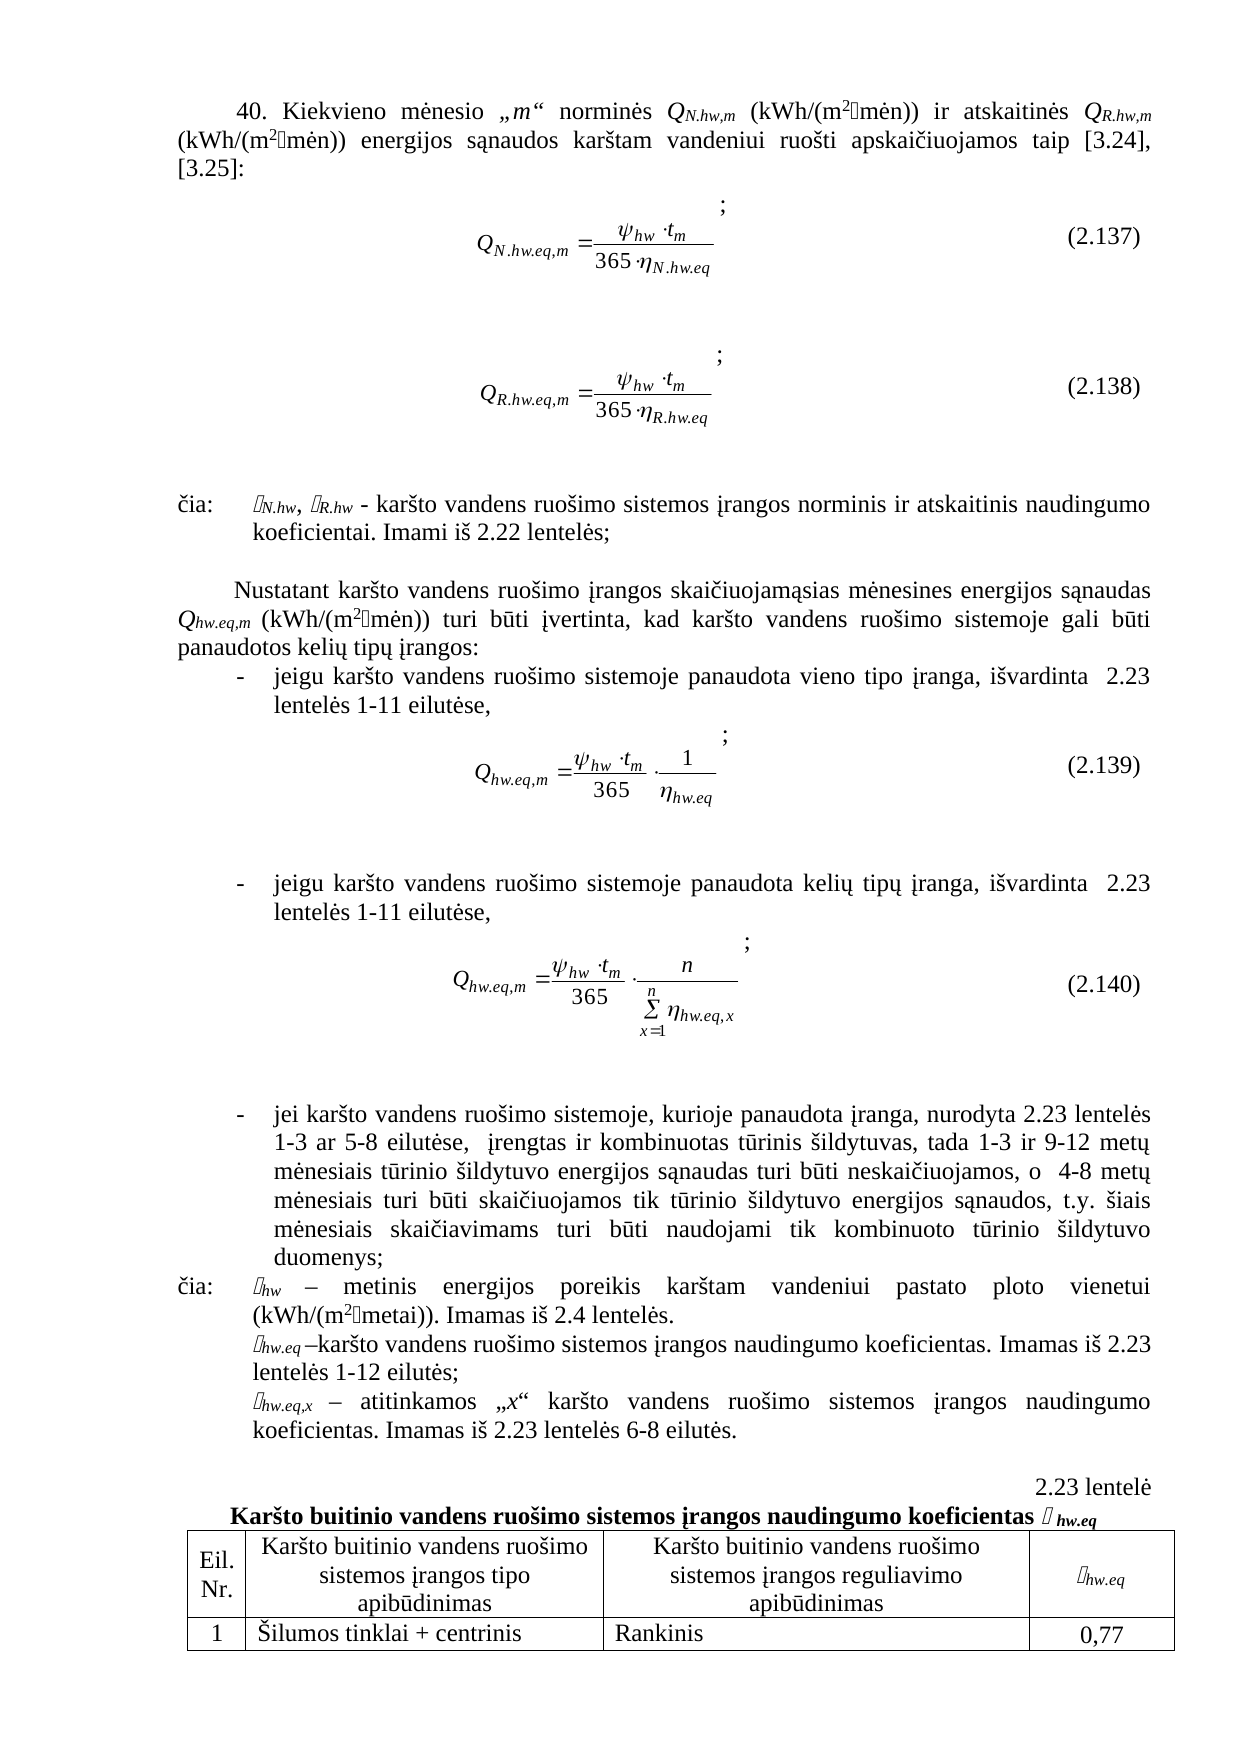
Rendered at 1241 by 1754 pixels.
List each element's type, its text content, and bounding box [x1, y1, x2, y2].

table_header Eil. Nr. [188, 1531, 245, 1617]
table_header (2.140) [1023, 926, 1152, 1041]
table_header ; [177, 719, 1023, 811]
text - jeigu karšto vandens ruošimo sistemoje panaudota vieno tipo įranga, išvardinta 2.23 lentelės 1-11 eilutėse, [236, 661, 1152, 719]
table_cell Šilumos tinklai + centrinis [246, 1618, 603, 1650]
table_header (2.139) [1023, 719, 1152, 811]
text Karšto buitinio vandens ruošimo sistemos įrangos naudingumo koeficientas  hw.eq [177, 1501, 1152, 1530]
table_header ; [177, 190, 1023, 282]
text hw.eq,x – atitinkamos „x“ karšto vandens ruošimo sistemos įrangos naudingumo koeficientas. Imamas iš 2.23 lentelės 6-8 eilutės. [252, 1386, 1152, 1444]
text 40. Kiekvieno mėnesio „m“ norminės QN.hw,m (kWh/(m2mėn)) ir atskaitinės QR.hw,m (kWh/(m2mėn)) energijos sąnaudos karštam vandeniui ruošti apskaičiuojamos taip [3.24], [3.25]: [177, 96, 1152, 182]
table_header (2.137) [1023, 190, 1152, 282]
table_cell Rankinis [604, 1618, 1029, 1650]
table_header hw.eq [1030, 1531, 1174, 1617]
text - jeigu karšto vandens ruošimo sistemoje panaudota kelių tipų įranga, išvardinta 2.23 lentelės 1-11 eilutėse, [236, 868, 1152, 926]
text hw.eq –karšto vandens ruošimo sistemos įrangos naudingumo koeficientas. Imamas iš 2.23 lentelės 1-12 eilutės; [252, 1329, 1152, 1386]
table_header ; [177, 339, 1023, 431]
table_cell 0,77 [1030, 1618, 1174, 1650]
table_cell 1 [188, 1618, 245, 1650]
text 2.23 lentelė [177, 1472, 1152, 1501]
text - jei karšto vandens ruošimo sistemoje, kurioje panaudota įranga, nurodyta 2.23 lentelės 1-3 ar 5-8 eilutėse, įrengtas ir kombinuotas tūrinis šildytuvas, tada 1-3 ir 9-12 metų mėnesiais tūrinio šildytuvo energijos sąnaudas turi būti neskaičiuojamos, o 4-8 metų mėnesiais turi būti skaičiuojamos tik tūrinio šildytuvo energijos sąnaudos, t.y. šiais mėnesiais skaičiavimams turi būti naudojami tik kombinuoto tūrinio šildytuvo duomenys; [236, 1099, 1152, 1271]
text čia: N.hw, R.hw - karšto vandens ruošimo sistemos įrangos norminis ir atskaitinis naudingumo koeficientai. Imami iš 2.22 lentelės; [177, 489, 1152, 546]
text Nustatant karšto vandens ruošimo įrangos skaičiuojamąsias mėnesines energijos sąnaudas Qhw.eq,m (kWh/(m2mėn)) turi būti įvertinta, kad karšto vandens ruošimo sistemoje gali būti panaudotos kelių tipų įrangos: [177, 575, 1152, 661]
table_header Karšto buitinio vandens ruošimo sistemos įrangos reguliavimo apibūdinimas [604, 1531, 1029, 1617]
table_header ; [177, 926, 1023, 1041]
table_header Karšto buitinio vandens ruošimo sistemos įrangos tipo apibūdinimas [246, 1531, 603, 1617]
text čia: hw – metinis energijos poreikis karštam vandeniui pastato ploto vienetui (kWh/(m2metai)). Imamas iš 2.4 lentelės. [177, 1271, 1152, 1329]
table_header (2.138) [1023, 339, 1152, 431]
